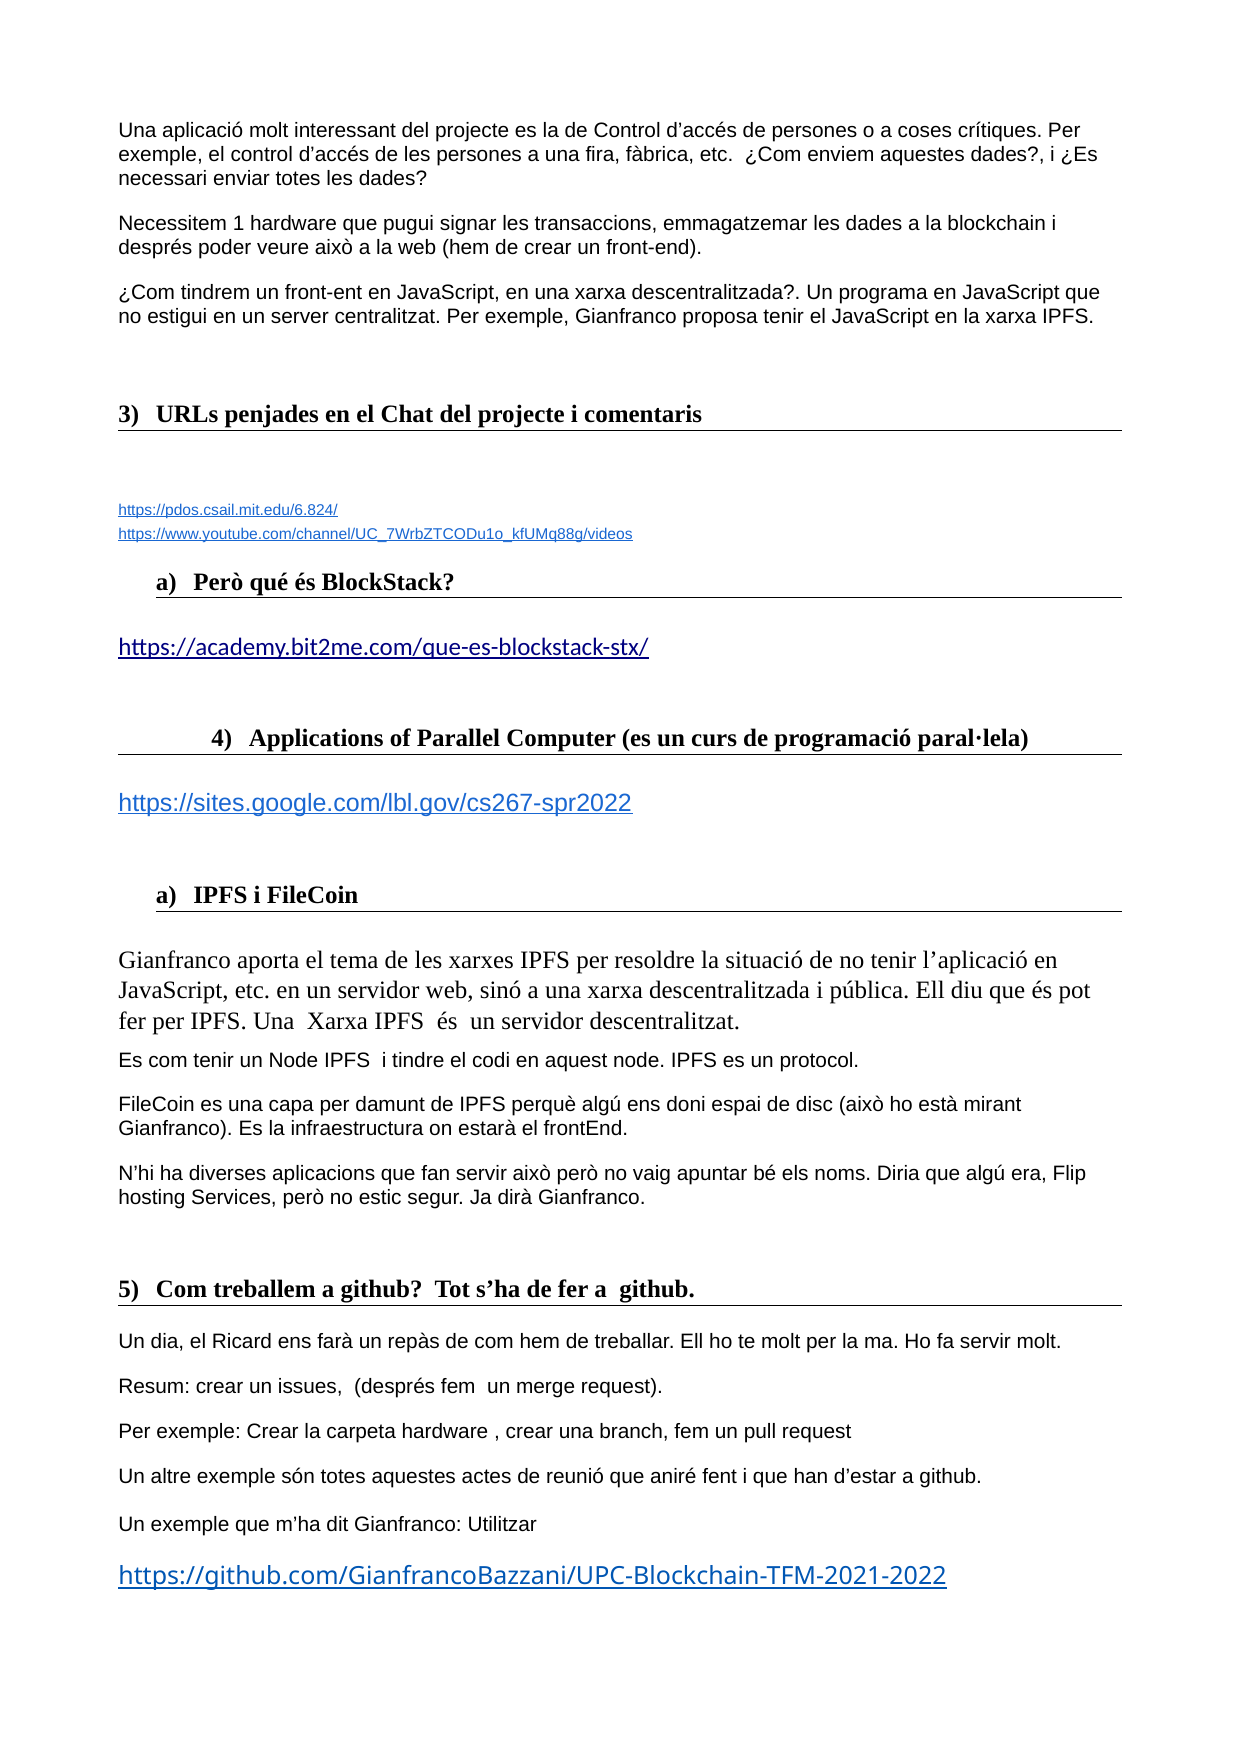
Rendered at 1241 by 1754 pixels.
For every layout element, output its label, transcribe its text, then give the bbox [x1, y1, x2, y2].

text FileCoin es una capa per damunt de IPFS perquè algú ens doni espai de disc (això ho està mirant Gianfranco). Es la infraestructura on estarà el frontEnd. [118, 1092, 1122, 1140]
list Però qué és BlockStack? [156, 567, 1122, 597]
text Gianfranco aporta el tema de les xarxes IPFS per resoldre la situació de no tenir l’aplicació en JavaScript, etc. en un servidor web, sinó a una xarxa descentralitzada i pública. Ell diu que és pot fer per IPFS. Una Xarxa IPFS és un servidor descentralitzat. [118, 945, 1122, 1035]
text ¿Com tindrem un front-ent en JavaScript, en una xarxa descentralitzada?. Un programa en JavaScript que no estigui en un server centralitzat. Per exemple, Gianfranco proposa tenir el JavaScript en la xarxa IPFS. [118, 279, 1122, 327]
list URLs penjades en el Chat del projecte i comentaris [118, 399, 1122, 430]
text https://academy.bit2me.com/que-es-blockstack-stx/ [118, 631, 1122, 662]
list Com treballem a github? Tot s’ha de fer a github. [118, 1274, 1122, 1305]
text Un altre exemple són totes aquestes actes de reunió que aniré fent i que han d’estar a github. [118, 1464, 1122, 1488]
text https://pdos.csail.mit.edu/6.824/ [118, 495, 1122, 519]
text Un exemple que m’ha dit Gianfranco: Utilitzar [118, 1508, 1122, 1537]
list Applications of Parallel Computer (es un curs de programació paral·lela) [118, 723, 1122, 754]
list https://sites.google.com/lbl.gov/cs267-spr2022 [118, 788, 1122, 817]
text Necessitem 1 hardware que pugui signar les transaccions, emmagatzemar les dades a la blockchain i després poder veure això a la web (hem de crear un front-end). [118, 211, 1122, 259]
text Es com tenir un Node IPFS i tindre el codi en aquest node. IPFS es un protocol. [118, 1047, 1122, 1071]
text Per exemple: Crear la carpeta hardware , crear una branch, fem un pull request [118, 1419, 1122, 1443]
text https://www.youtube.com/channel/UC_7WrbZTCODu1o_kfUMq88g/videos [118, 519, 1122, 543]
text https://github.com/GianfrancoBazzani/UPC-Blockchain-TFM-2021-2022 [118, 1558, 1122, 1592]
list IPFS i FileCoin [156, 880, 1122, 911]
text N’hi ha diverses aplicacions que fan servir això però no vaig apuntar bé els noms. Diria que algú era, Flip hosting Services, però no estic segur. Ja dirà Gianfranco. [118, 1161, 1122, 1209]
text Una aplicació molt interessant del projecte es la de Control d’accés de persones o a coses crítiques. Per exemple, el control d’accés de les persones a una fira, fàbrica, etc. ¿Com enviem aquestes dades?, i ¿Es necessari enviar totes les dades? [118, 118, 1122, 190]
text Resum: crear un issues, (després fem un merge request). [118, 1374, 1122, 1398]
text Un dia, el Ricard ens farà un repàs de com hem de treballar. Ell ho te molt per la ma. Ho fa servir molt. [118, 1329, 1122, 1353]
